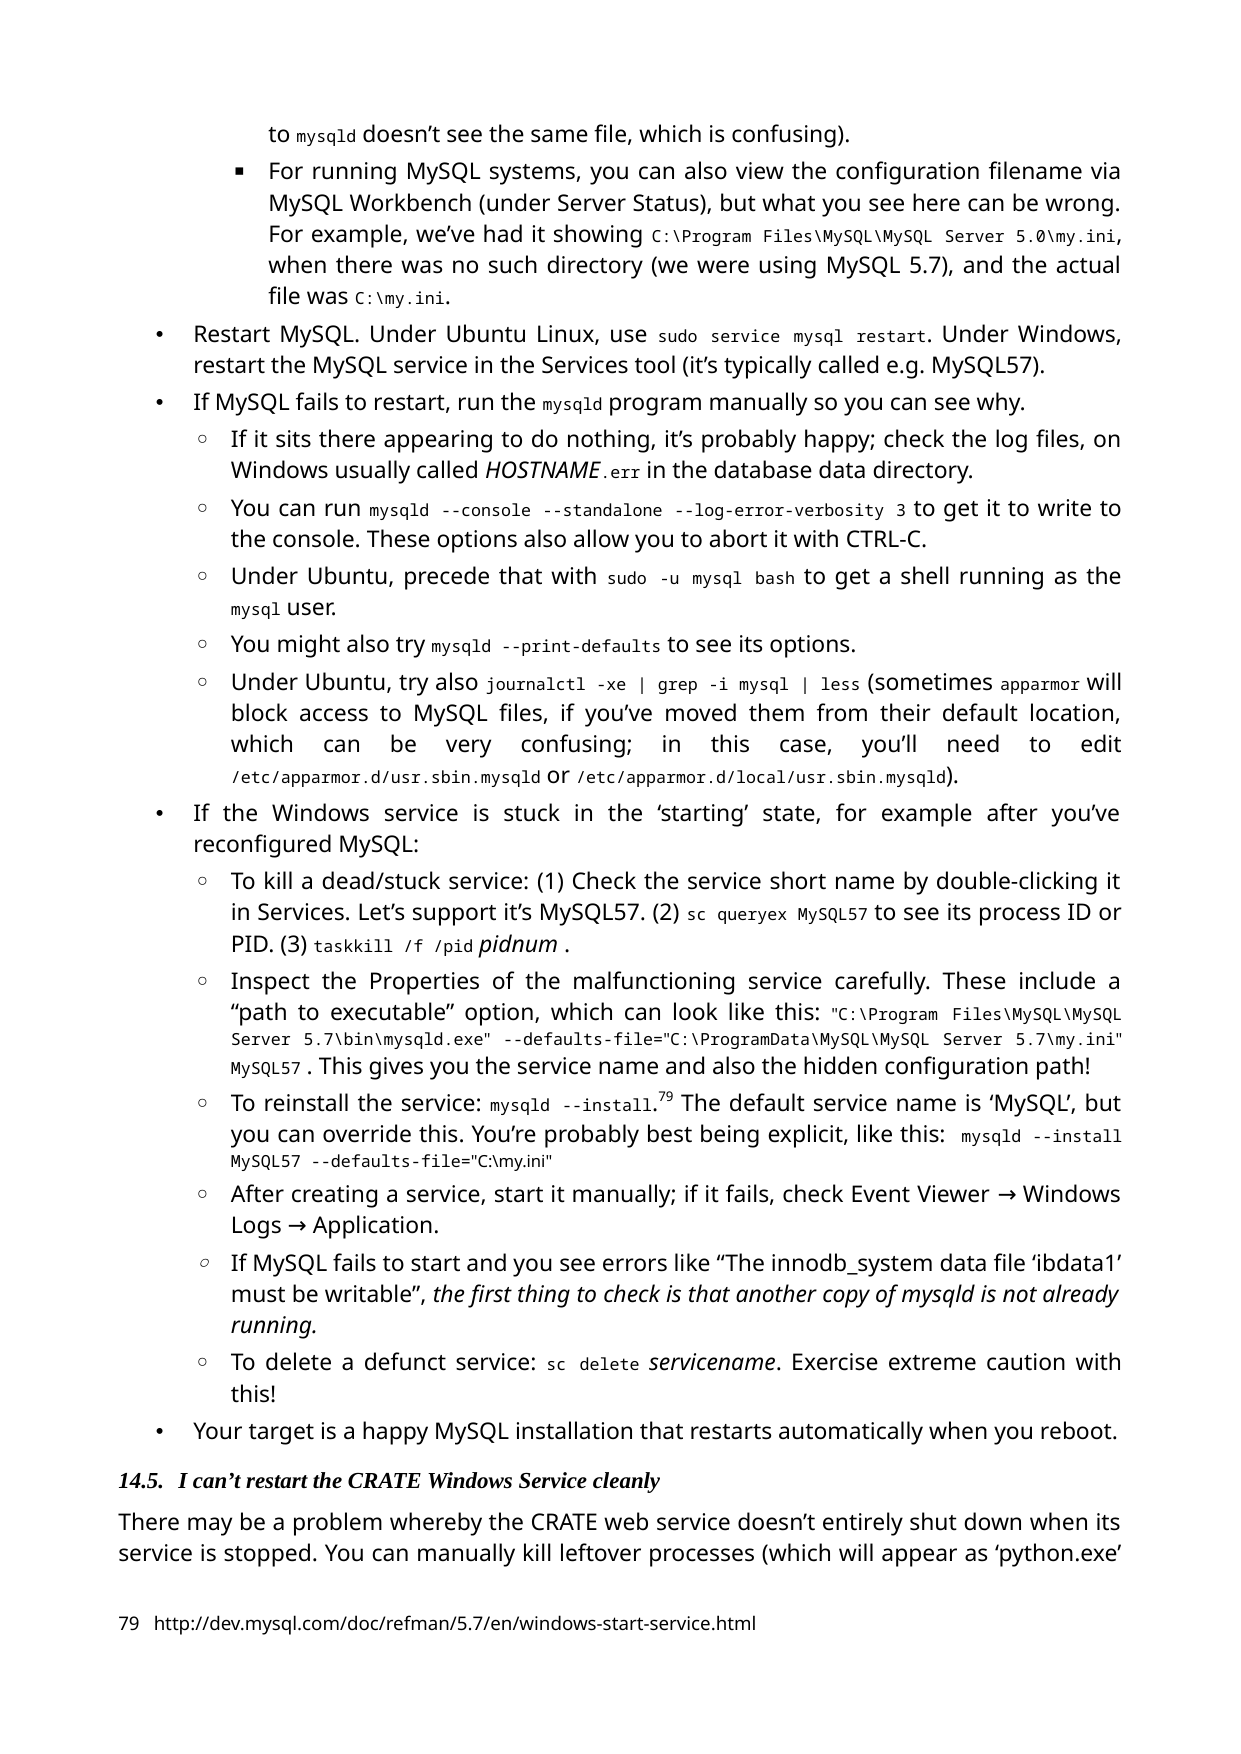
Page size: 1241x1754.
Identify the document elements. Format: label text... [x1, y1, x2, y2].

list If the Windows service is stuck in the ‘starting’ state, for example after you’ve reconfigured MySQL: [156, 797, 1122, 859]
list to mysqld doesn’t see the same file, which is confusing). [231, 118, 1122, 149]
list To delete a defunct service: sc delete servicename. Exercise extreme caution with this! [193, 1346, 1122, 1409]
list You can run mysqld --console --standalone --log-error-verbosity 3 to get it to write to the console. These options also allow you to abort it with CTRL-C. [193, 492, 1122, 554]
list Under Ubuntu, precede that with sudo -u mysql bash to get a shell running as the mysql user. [193, 560, 1122, 622]
list Under Ubuntu, try also journalctl -xe | grep -i mysql | less (sometimes apparmor will block access to MySQL files, if you’ve moved them from their default location, which can be very confusing; in this case, you’ll need to edit /etc/apparmor.d/usr.sbin.mysqld or /etc/apparmor.d/local/usr.sbin.mysqld). [193, 666, 1122, 791]
list If MySQL fails to start and you see errors like “The innodb_system data file ‘ibdata1’ must be writable”, the first thing to check is that another copy of mysqld is not already running. [193, 1247, 1122, 1340]
list For running MySQL systems, you can also view the configuration filename via MySQL Workbench (under Server Status), but what you see here can be wrong. For example, we’ve had it showing C:\Program Files\MySQL\MySQL Server 5.0\my.ini, when there was no such directory (we were using MySQL 5.7), and the actual file was C:\my.ini. [231, 155, 1122, 312]
list To kill a dead/stuck service: (1) Check the service short name by double-clicking it in Services. Let’s support it’s MySQL57. (2) sc queryex MySQL57 to see its process ID or PID. (3) taskkill /f /pid pidnum . [193, 865, 1122, 959]
text There may be a problem whereby the CRATE web service doesn’t entirely shut down when its service is stopped. You can manually kill leftover processes (which will appear as ‘python.exe’ [118, 1506, 1122, 1568]
list Restart MySQL. Under Ubuntu Linux, use sudo service mysql restart. Under Windows, restart the MySQL service in the Services tool (it’s typically called e.g. MySQL57). [156, 317, 1122, 380]
list http://dev.mysql.com/doc/refman/5.7/en/windows-start-service.html [118, 1610, 1122, 1636]
list You might also try mysqld --print-defaults to see its options. [193, 628, 1122, 660]
list After creating a service, start it manually; if it fails, check Event Viewer → Windows Logs → Application. [193, 1178, 1122, 1241]
list To reinstall the service: mysqld --install. The default service name is ‘MySQL’, but you can override this. You’re probably best being explicit, like this: mysqld --install MySQL57 --defaults-file="C:\my.ini" [193, 1087, 1122, 1172]
subtitle I can’t restart the CRATE Windows Service cleanly [118, 1467, 1122, 1493]
list Inspect the Properties of the malfunctioning service carefully. These include a “path to executable” option, which can look like this: "C:\Program Files\MySQL\MySQL Server 5.7\bin\mysqld.exe" --defaults-file="C:\ProgramData\MySQL\MySQL Server 5.7\my.ini" MySQL57 . This gives you the service name and also the hidden configuration path! [193, 965, 1122, 1081]
list Your target is a happy MySQL installation that restarts automatically when you reboot. [156, 1415, 1122, 1446]
list If MySQL fails to restart, run the mysqld program manually so you can see why. [156, 386, 1122, 417]
list If it sits there appearing to do nothing, it’s probably happy; check the log files, on Windows usually called HOSTNAME.err in the database data directory. [193, 423, 1122, 486]
